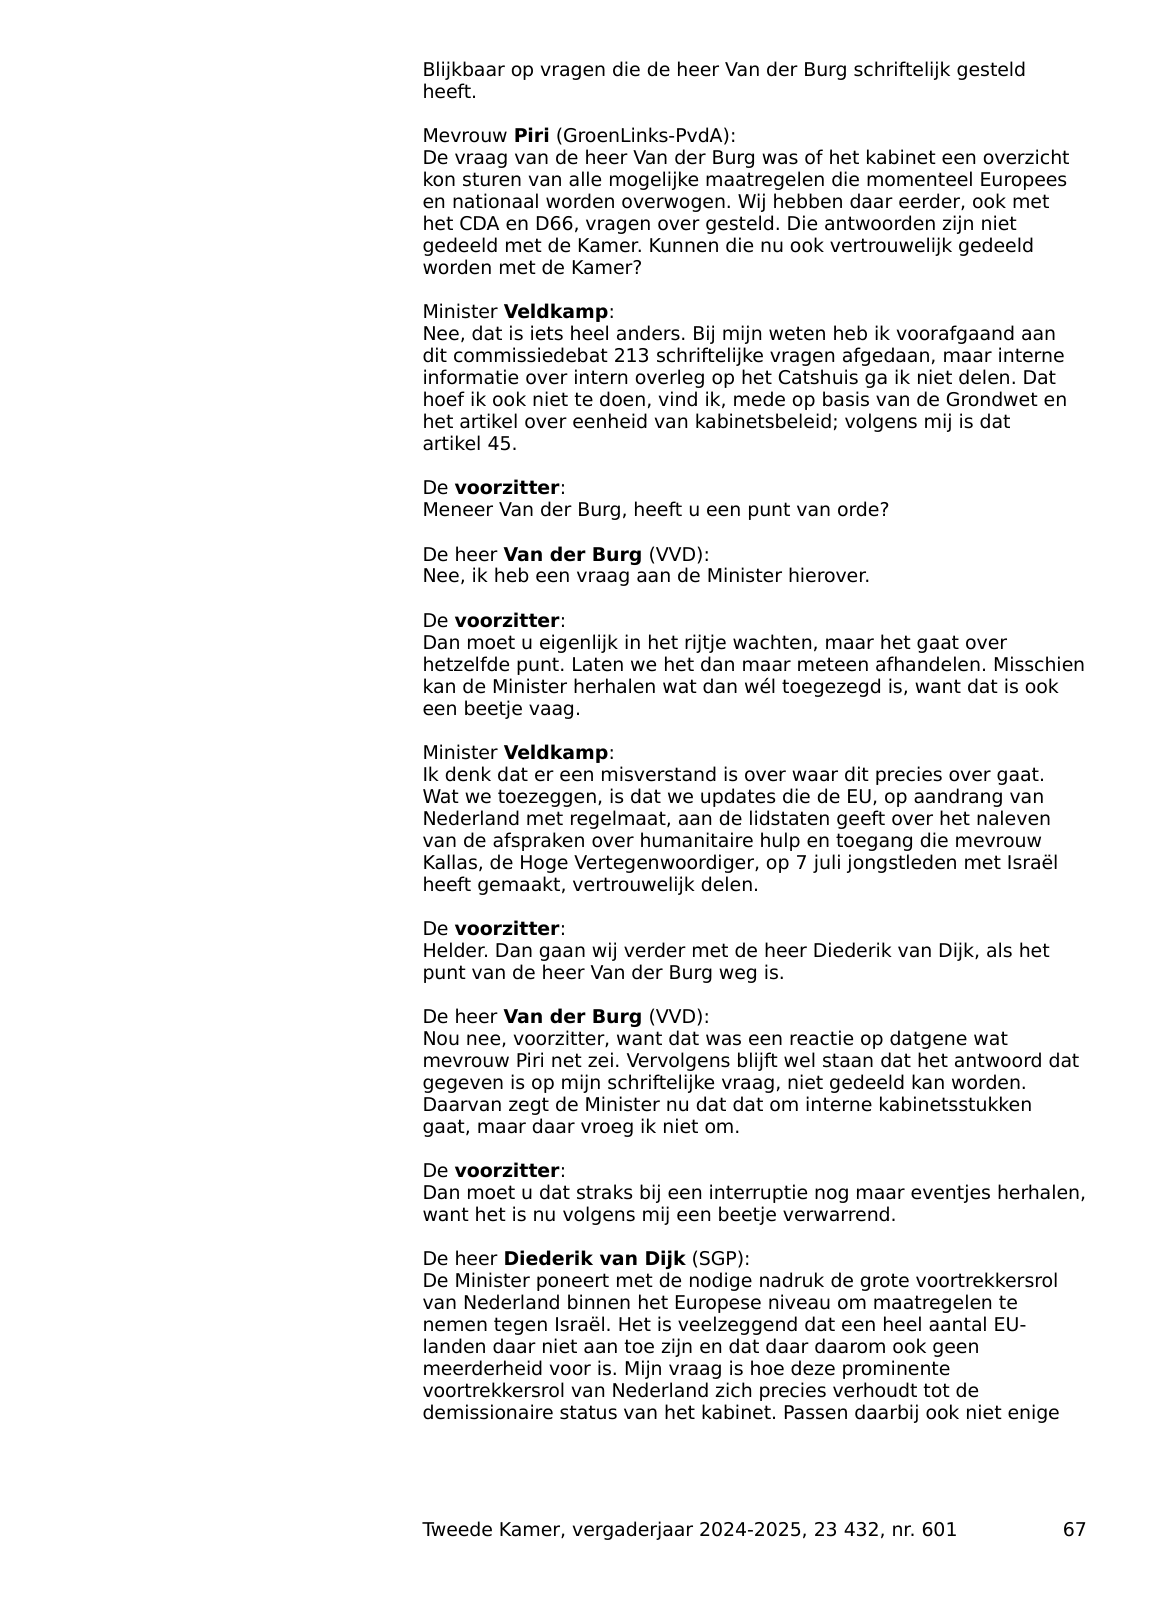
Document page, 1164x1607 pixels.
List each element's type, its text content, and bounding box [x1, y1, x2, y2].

text De heer Diederik van Dijk (SGP): [422, 1248, 1087, 1270]
text Helder. Dan gaan wij verder met de heer Diederik van Dijk, als het punt van de heer Van der Burg weg is. [422, 940, 1087, 984]
text De voorzitter: [422, 1160, 1087, 1182]
text Minister Veldkamp: [422, 742, 1087, 764]
text Nee, dat is iets heel anders. Bij mijn weten heb ik voorafgaand aan dit commissiedebat 213 schriftelijke vragen afgedaan, maar interne informatie over intern overleg op het Catshuis ga ik niet delen. Dat hoef ik ook niet te doen, vind ik, mede op basis van de Grondwet en het artikel over eenheid van kabinetsbeleid; volgens mij is dat artikel 45. [422, 323, 1087, 455]
text De voorzitter: [422, 477, 1087, 499]
text Dan moet u eigenlijk in het rijtje wachten, maar het gaat over hetzelfde punt. Laten we het dan maar meteen afhandelen. Misschien kan de Minister herhalen wat dan wél toegezegd is, want dat is ook een beetje vaag. [422, 632, 1087, 719]
text De vraag van de heer Van der Burg was of het kabinet een overzicht kon sturen van alle mogelijke maatregelen die momenteel Europees en nationaal worden overwogen. Wij hebben daar eerder, ook met het CDA en D66, vragen over gesteld. Die antwoorden zijn niet gedeeld met de Kamer. Kunnen die nu ook vertrouwelijk gedeeld worden met de Kamer? [422, 147, 1087, 279]
text De heer Van der Burg (VVD): [422, 1006, 1087, 1028]
text Dan moet u dat straks bij een interruptie nog maar eventjes herhalen, want het is nu volgens mij een beetje verwarrend. [422, 1182, 1087, 1226]
text Blijkbaar op vragen die de heer Van der Burg schriftelijk gesteld heeft. [422, 59, 1087, 103]
text Meneer Van der Burg, heeft u een punt van orde? [422, 499, 1087, 521]
text De Minister poneert met de nodige nadruk de grote voortrekkersrol van Nederland binnen het Europese niveau om maatregelen te nemen tegen Israël. Het is veelzeggend dat een heel aantal EU-landen daar niet aan toe zijn en dat daar daarom ook geen meerderheid voor is. Mijn vraag is hoe deze prominente voortrekkersrol van Nederland zich precies verhoudt tot de demissionaire status van het kabinet. Passen daarbij ook niet enige [422, 1270, 1087, 1424]
text Nee, ik heb een vraag aan de Minister hierover. [422, 565, 1087, 587]
text Mevrouw Piri (GroenLinks-PvdA): [422, 125, 1087, 147]
text De voorzitter: [422, 918, 1087, 940]
text De voorzitter: [422, 609, 1087, 632]
text Ik denk dat er een misverstand is over waar dit precies over gaat. Wat we toezeggen, is dat we updates die de EU, op aandrang van Nederland met regelmaat, aan de lidstaten geeft over het naleven van de afspraken over humanitaire hulp en toegang die mevrouw Kallas, de Hoge Vertegenwoordiger, op 7 juli jongstleden met Israël heeft gemaakt, vertrouwelijk delen. [422, 764, 1087, 896]
text De heer Van der Burg (VVD): [422, 543, 1087, 565]
text Nou nee, voorzitter, want dat was een reactie op datgene wat mevrouw Piri net zei. Vervolgens blijft wel staan dat het antwoord dat gegeven is op mijn schriftelijke vraag, niet gedeeld kan worden. Daarvan zegt de Minister nu dat dat om interne kabinetsstukken gaat, maar daar vroeg ik niet om. [422, 1028, 1087, 1138]
text Minister Veldkamp: [422, 301, 1087, 323]
